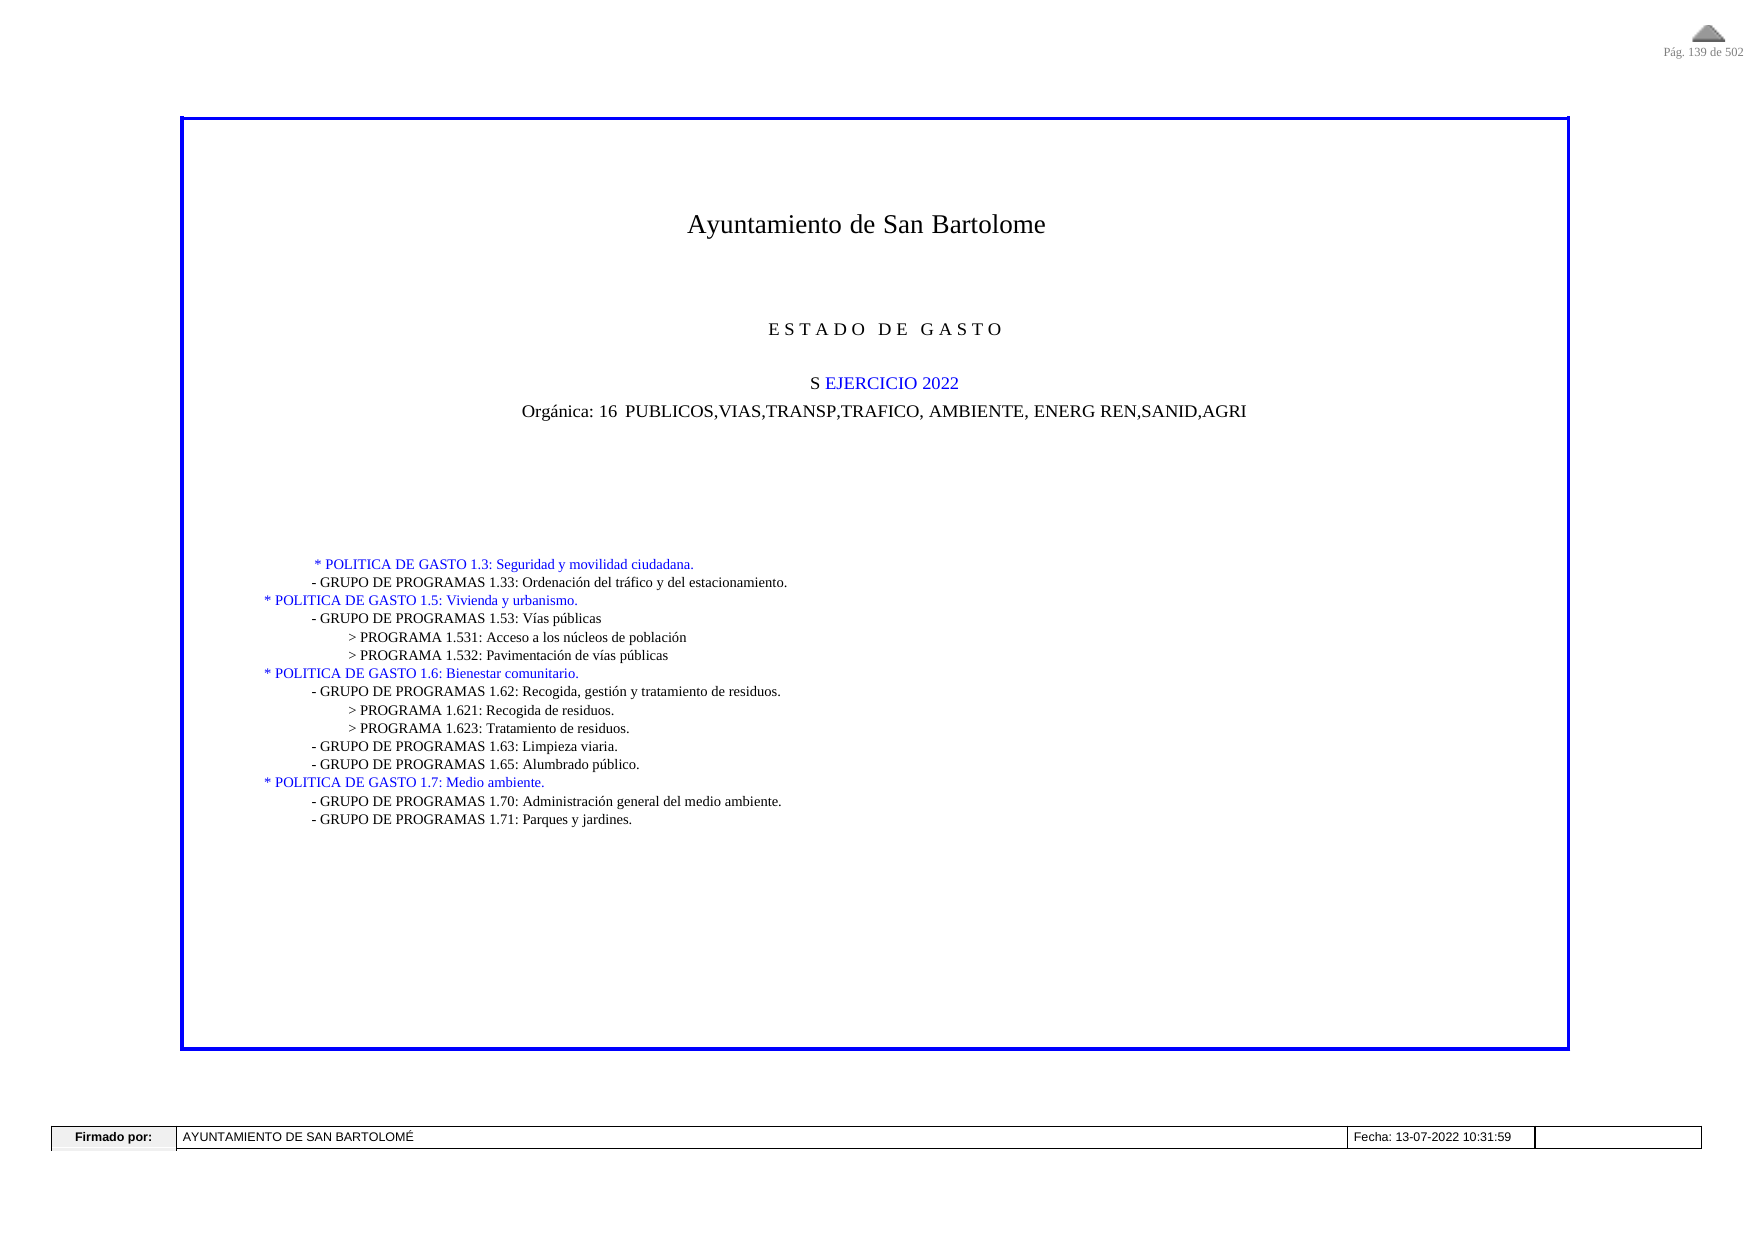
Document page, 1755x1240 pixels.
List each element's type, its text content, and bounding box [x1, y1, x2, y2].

text E S T A D O D E G A S T O S EJERCICIO 2022 [765, 285, 1004, 393]
list POLITICA DE GASTO 1.6: Bienestar comunitario. [264, 665, 1567, 682]
table_header [1536, 1127, 1701, 1147]
text > PROGRAMA 1.621: Recogida de residuos. [348, 701, 1567, 718]
text > PROGRAMA 1.623: Tratamiento de residuos. [348, 719, 1567, 736]
table_header Fecha: 13-07-2022 10:31:59 [1348, 1127, 1534, 1147]
list GRUPO DE PROGRAMAS 1.33: Ordenación del tráfico y del estacionamiento. [311, 574, 1567, 590]
text > PROGRAMA 1.531: Acceso a los núcleos de población [348, 628, 1567, 645]
table_header AYUNTAMIENTO DE SAN BARTOLOMÉ [177, 1127, 1347, 1147]
list GRUPO DE PROGRAMAS 1.70: Administración general del medio ambiente. [311, 792, 1567, 809]
list POLITICA DE GASTO 1.7: Medio ambiente. [264, 774, 1567, 791]
text > PROGRAMA 1.532: Pavimentación de vías públicas [348, 647, 1567, 663]
list GRUPO DE PROGRAMAS 1.53: Vías públicas [311, 610, 1567, 627]
list GRUPO DE PROGRAMAS 1.63: Limpieza viaria. [311, 738, 1567, 754]
list GRUPO DE PROGRAMAS 1.62: Recogida, gestión y tratamiento de residuos. [311, 683, 1567, 700]
text Orgánica: 16 PUBLICOS,VIAS,TRANSP,TRAFICO, AMBIENTE, ENERG REN,SANID,AGRI [202, 400, 1567, 421]
list GRUPO DE PROGRAMAS 1.71: Parques y jardines. [311, 811, 1567, 827]
list POLITICA DE GASTO 1.5: Vivienda y urbanismo. [264, 592, 1567, 609]
text Ayuntamiento de San Bartolome [184, 208, 1549, 239]
table_header Firmado por: [52, 1127, 176, 1147]
picture [1691, 25, 1726, 42]
list GRUPO DE PROGRAMAS 1.65: Alumbrado público. [311, 756, 1567, 773]
list POLITICA DE GASTO 1.3: Seguridad y movilidad ciudadana. [264, 555, 744, 572]
